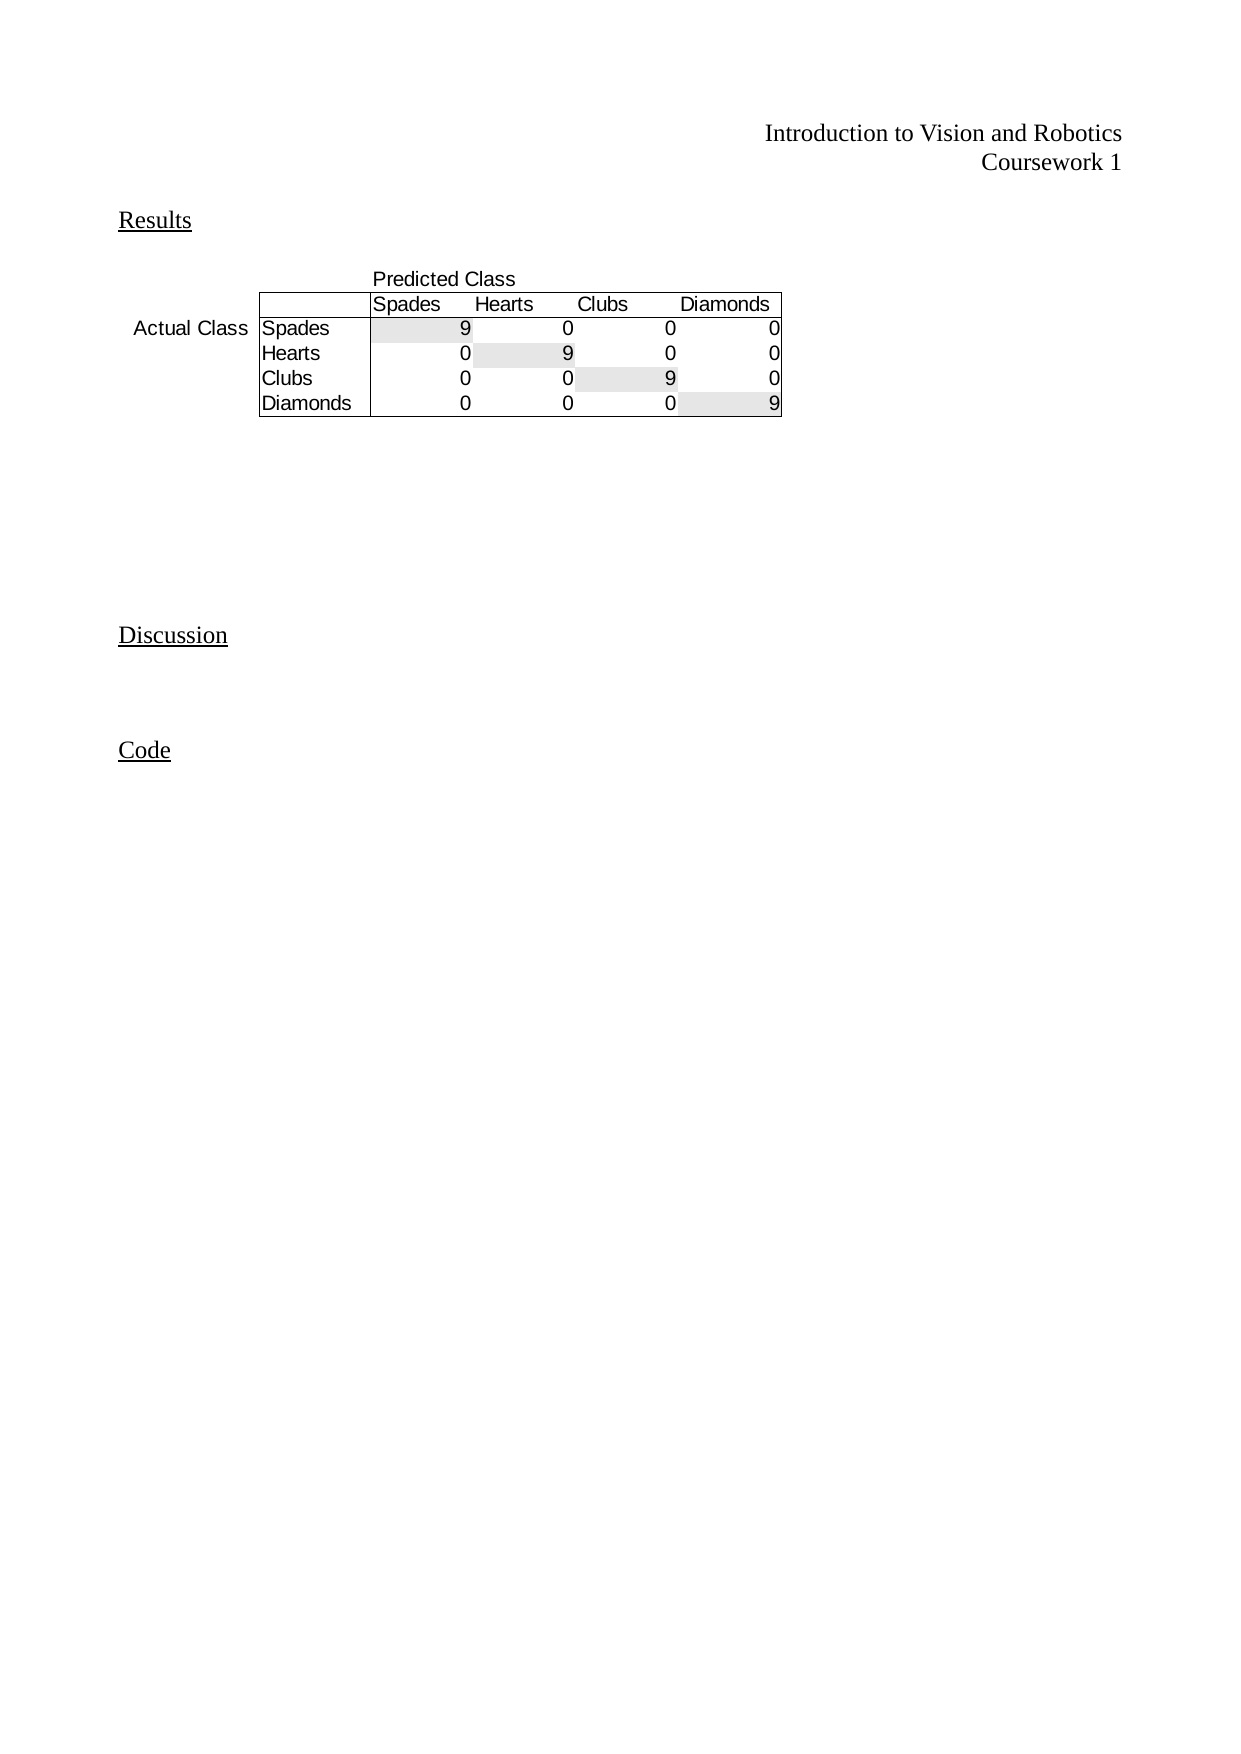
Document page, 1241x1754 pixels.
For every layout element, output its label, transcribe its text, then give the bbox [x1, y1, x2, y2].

text Results [118, 205, 1122, 234]
text Code [118, 735, 1122, 764]
text Discussion [118, 620, 1122, 649]
